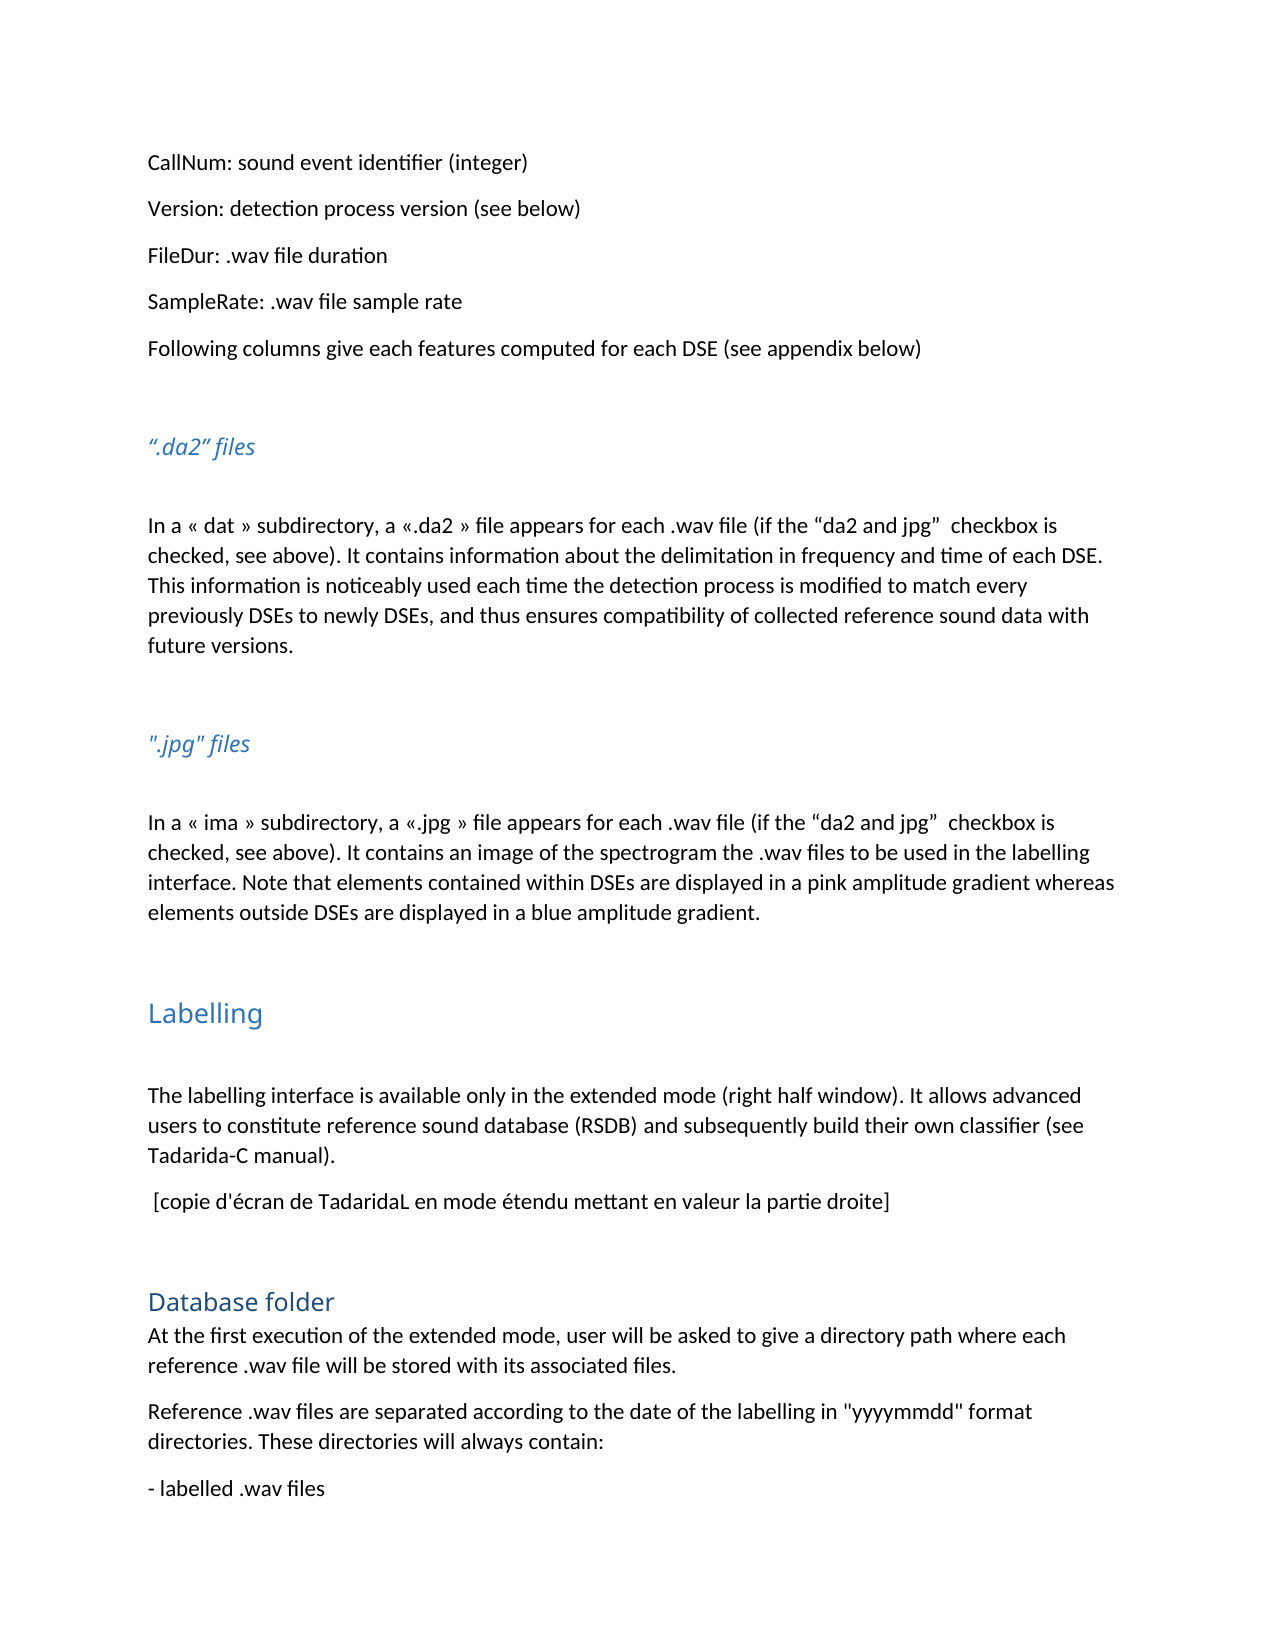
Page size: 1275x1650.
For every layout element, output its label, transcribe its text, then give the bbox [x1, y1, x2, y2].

text Version: detection process version (see below) [148, 194, 1127, 222]
text SampleRate: .wav file sample rate [148, 287, 1127, 315]
subtitle ".jpg" files [148, 728, 1127, 759]
text [copie d'écran de TadaridaL en mode étendu mettant en valeur la partie droite] [148, 1187, 1127, 1215]
text The labelling interface is available only in the extended mode (right half window). It allows advanced users to constitute reference sound database (RSDB) and subsequently build their own classifier (see Tadarida-C manual). [148, 1081, 1127, 1169]
text At the first execution of the extended mode, user will be asked to give a directory path where each reference .wav file will be stored with its associated files. [148, 1321, 1127, 1379]
text In a « dat » subdirectory, a «.da2 » file appears for each .wav file (if the “da2 and jpg” checkbox is checked, see above). It contains information about the delimitation in frequency and time of each DSE. This information is noticeably used each time the detection process is modified to match every previously DSEs to newly DSEs, and thus ensures compatibility of collected reference sound data with future versions. [148, 511, 1127, 659]
text In a « ima » subdirectory, a «.jpg » file appears for each .wav file (if the “da2 and jpg” checkbox is checked, see above). It contains an image of the spectrogram the .wav files to be used in the labelling interface. Note that elements contained within DSEs are displayed in a pink amplitude gradient whereas elements outside DSEs are displayed in a blue amplitude gradient. [148, 808, 1127, 926]
text Reference .wav files are separated according to the date of the labelling in "yyyymmdd" format directories. These directories will always contain: [148, 1397, 1127, 1455]
text CallNum: sound event identifier (integer) [148, 148, 1127, 176]
text - labelled .wav files [148, 1474, 1127, 1502]
text FileDur: .wav file duration [148, 241, 1127, 269]
subtitle “.da2” files [148, 431, 1127, 462]
subtitle Labelling [148, 995, 1127, 1032]
text Following columns give each features computed for each DSE (see appendix below) [148, 334, 1127, 362]
subtitle Database folder [148, 1284, 1127, 1319]
